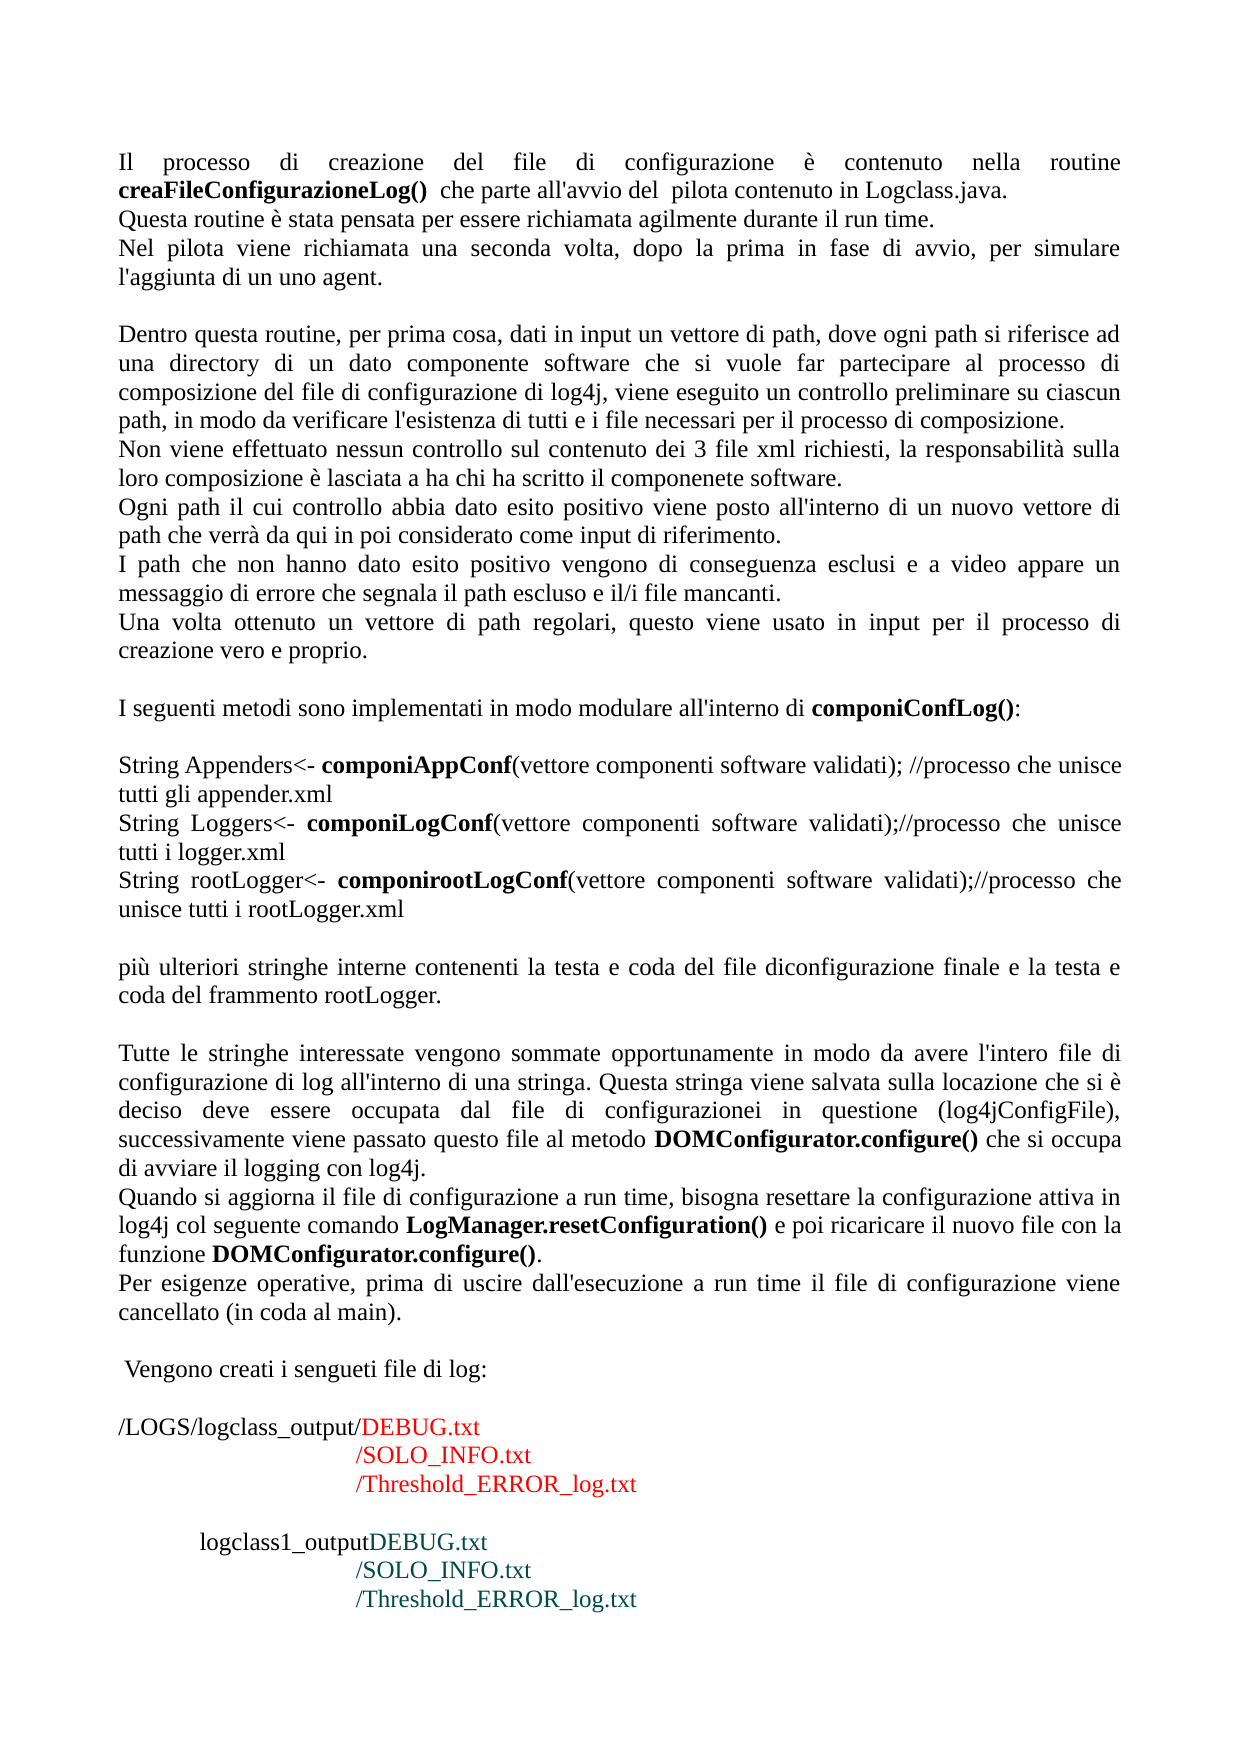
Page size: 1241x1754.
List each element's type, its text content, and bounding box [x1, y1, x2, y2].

text Il processo di creazione del file di configurazione è contenuto nella routine creaFileConfigurazioneLog() che parte all'avvio del pilota contenuto in Logclass.java. [118, 147, 1122, 204]
text /LOGS/logclass_output/DEBUG.txt [118, 1412, 1122, 1441]
text Una volta ottenuto un vettore di path regolari, questo viene usato in input per il processo di creazione vero e proprio. [118, 607, 1122, 664]
text /SOLO_INFO.txt [118, 1441, 1122, 1469]
text I seguenti metodi sono implementati in modo modulare all'interno di componiConfLog(): [118, 693, 1122, 722]
text I path che non hanno dato esito positivo vengono di conseguenza esclusi e a video appare un messaggio di errore che segnala il path escluso e il/i file mancanti. [118, 549, 1122, 607]
text Tutte le stringhe interessate vengono sommate opportunamente in modo da avere l'intero file di configurazione di log all'interno di una stringa. Questa stringa viene salvata sulla locazione che si è deciso deve essere occupata dal file di configurazionei in questione (log4jConfigFile), successivamente viene passato questo file al metodo DOMConfigurator.configure() che si occupa di avviare il logging con log4j. [118, 1038, 1122, 1182]
text String Appenders<- componiAppConf(vettore componenti software validati); //processo che unisce tutti gli appender.xml [118, 751, 1122, 808]
text più ulteriori stringhe interne contenenti la testa e coda del file diconfigurazione finale e la testa e coda del frammento rootLogger. [118, 952, 1122, 1009]
text Per esigenze operative, prima di uscire dall'esecuzione a run time il file di configurazione viene cancellato (in coda al main). [118, 1268, 1122, 1326]
text Vengono creati i sengueti file di log: [118, 1354, 1122, 1383]
text /Threshold_ERROR_log.txt [118, 1584, 1122, 1613]
text /Threshold_ERROR_log.txt [118, 1469, 1122, 1498]
text Quando si aggiorna il file di configurazione a run time, bisogna resettare la configurazione attiva in log4j col seguente comando LogManager.resetConfiguration() e poi ricaricare il nuovo file con la funzione DOMConfigurator.configure(). [118, 1182, 1122, 1268]
text Ogni path il cui controllo abbia dato esito positivo viene posto all'interno di un nuovo vettore di path che verrà da qui in poi considerato come input di riferimento. [118, 492, 1122, 549]
text String rootLogger<- componirootLogConf(vettore componenti software validati);//processo che unisce tutti i rootLogger.xml [118, 866, 1122, 923]
text Nel pilota viene richiamata una seconda volta, dopo la prima in fase di avvio, per simulare l'aggiunta di un uno agent. [118, 233, 1122, 291]
text logclass1_outputDEBUG.txt [118, 1527, 1122, 1556]
text String Loggers<- componiLogConf(vettore componenti software validati);//processo che unisce tutti i logger.xml [118, 808, 1122, 866]
text Dentro questa routine, per prima cosa, dati in input un vettore di path, dove ogni path si riferisce ad una directory di un dato componente software che si vuole far partecipare al processo di composizione del file di configurazione di log4j, viene eseguito un controllo preliminare su ciascun path, in modo da verificare l'esistenza di tutti e i file necessari per il processo di composizione. [118, 319, 1122, 434]
text Non viene effettuato nessun controllo sul contenuto dei 3 file xml richiesti, la responsabilità sulla loro composizione è lasciata a ha chi ha scritto il componenete software. [118, 434, 1122, 492]
text /SOLO_INFO.txt [118, 1556, 1122, 1584]
text Questa routine è stata pensata per essere richiamata agilmente durante il run time. [118, 204, 1122, 233]
